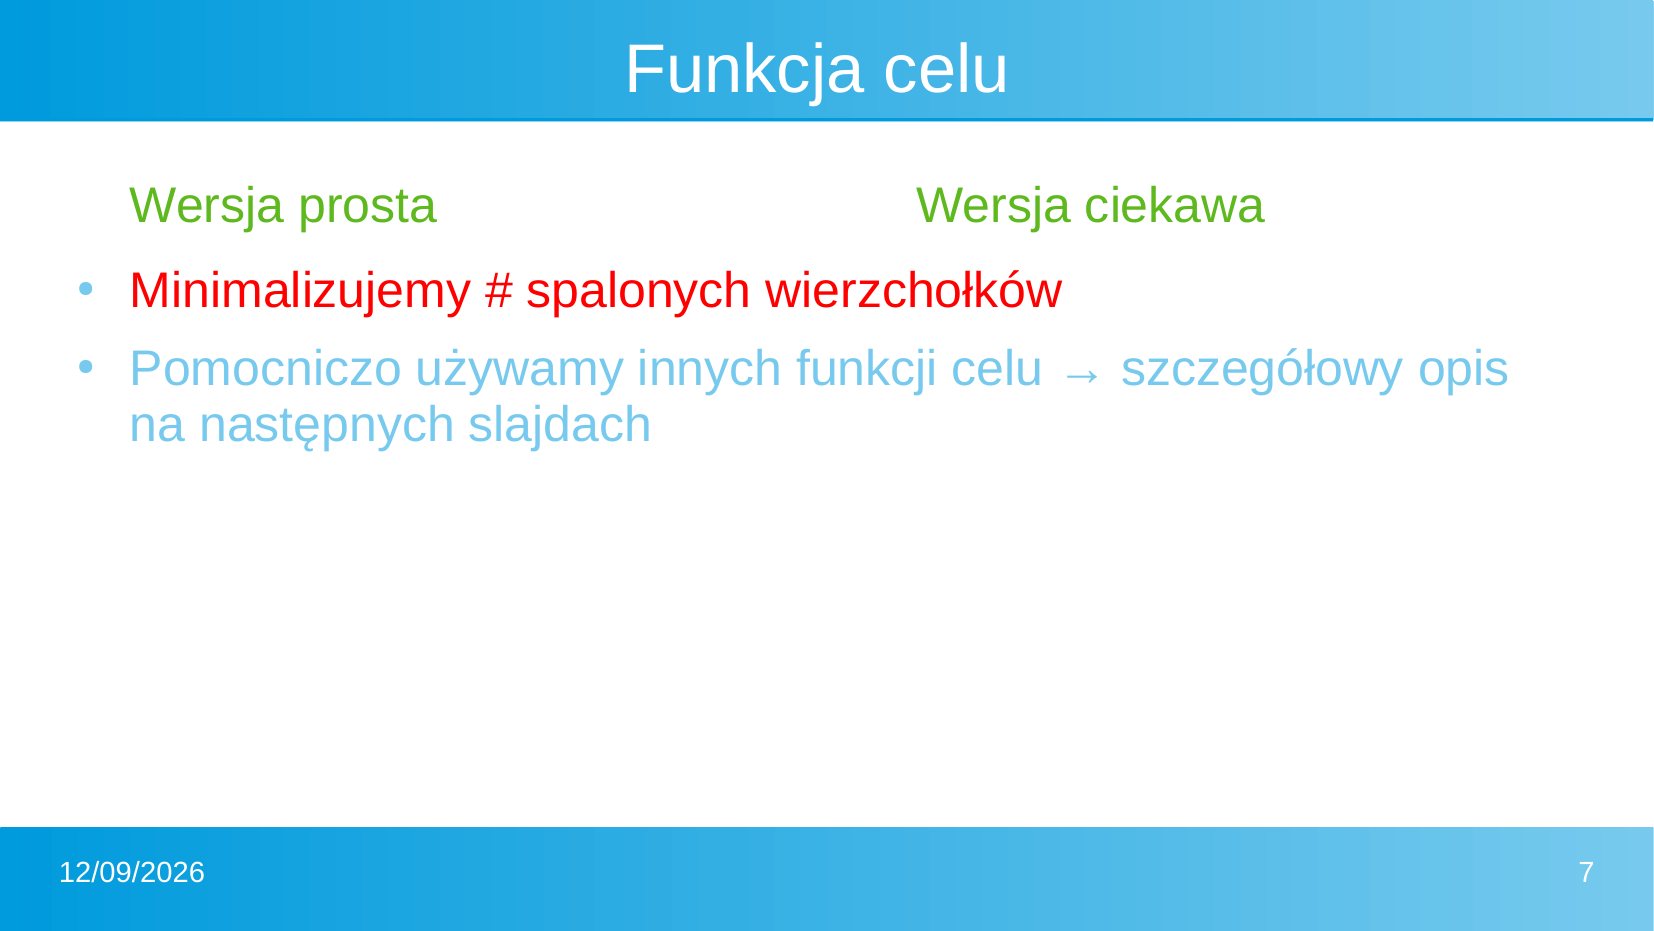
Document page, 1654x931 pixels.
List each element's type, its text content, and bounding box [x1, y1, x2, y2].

title Funkcja celu [59, 29, 1595, 108]
list Wersja ciekawa [845, 177, 1313, 262]
list Minimalizujemy # spalonych wierzchołków Pomocniczo używamy innych funkcji celu → szczegółowy opis na następnych slajdach [59, 262, 1576, 768]
list Wersja prosta [59, 177, 488, 262]
